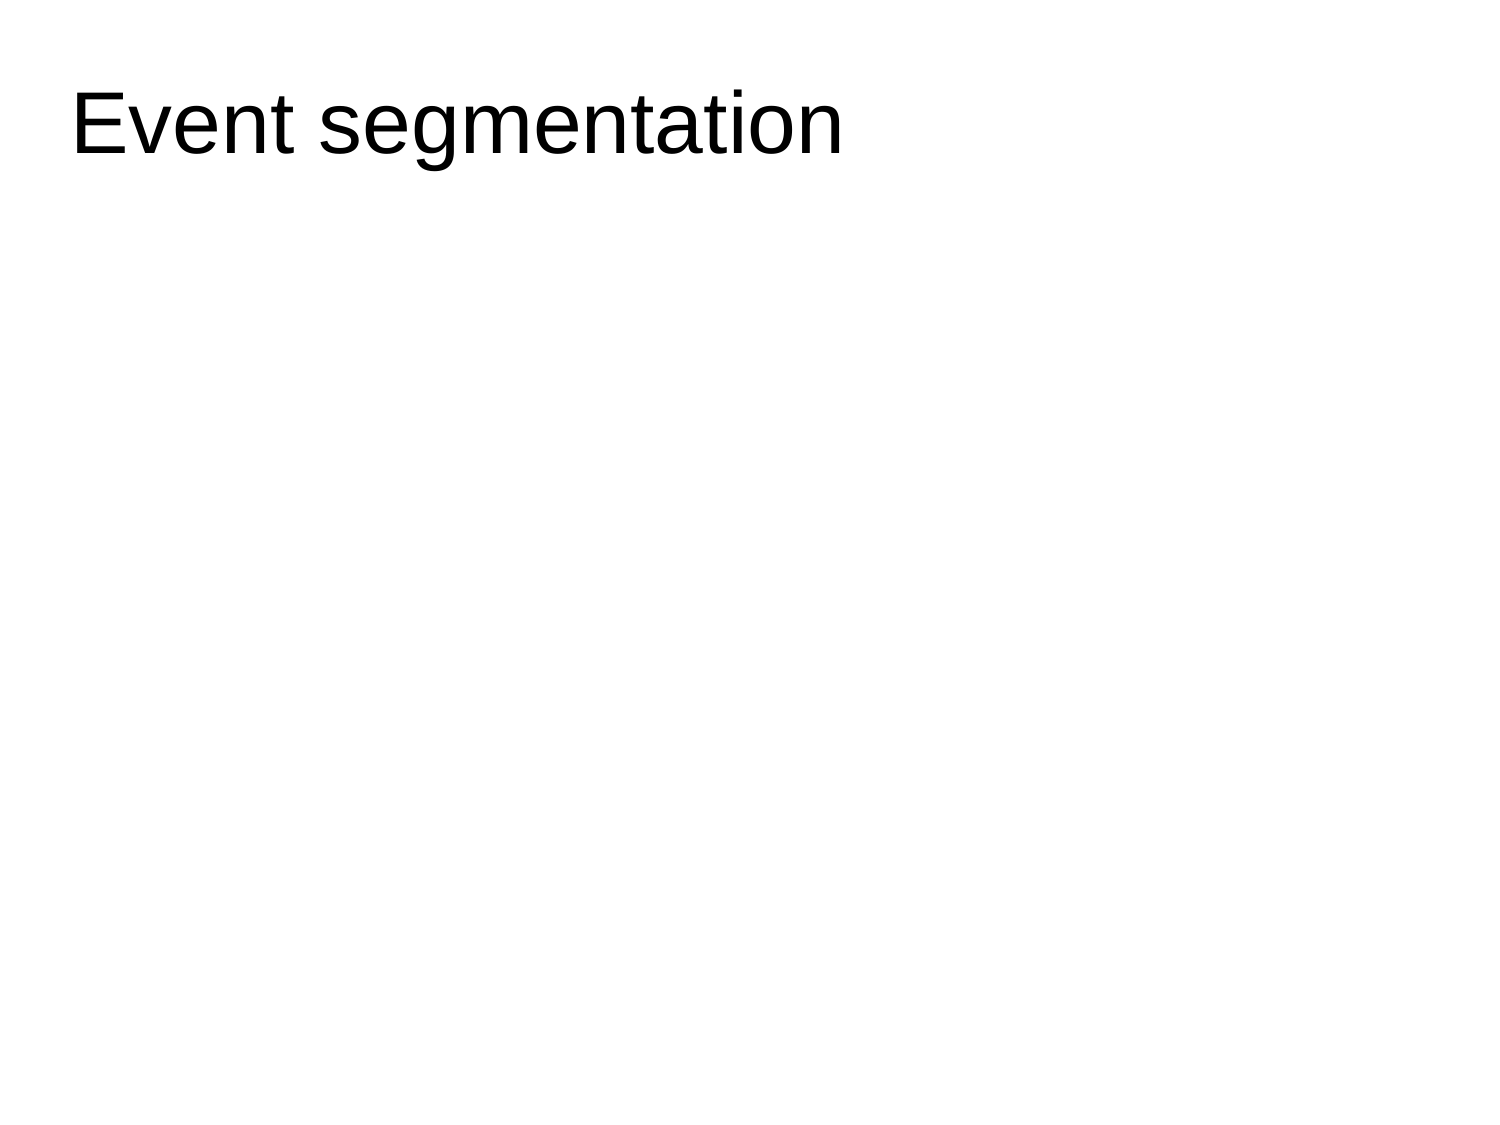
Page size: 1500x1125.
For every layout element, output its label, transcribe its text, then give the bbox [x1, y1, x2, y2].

title Event segmentation [38, 0, 1426, 248]
